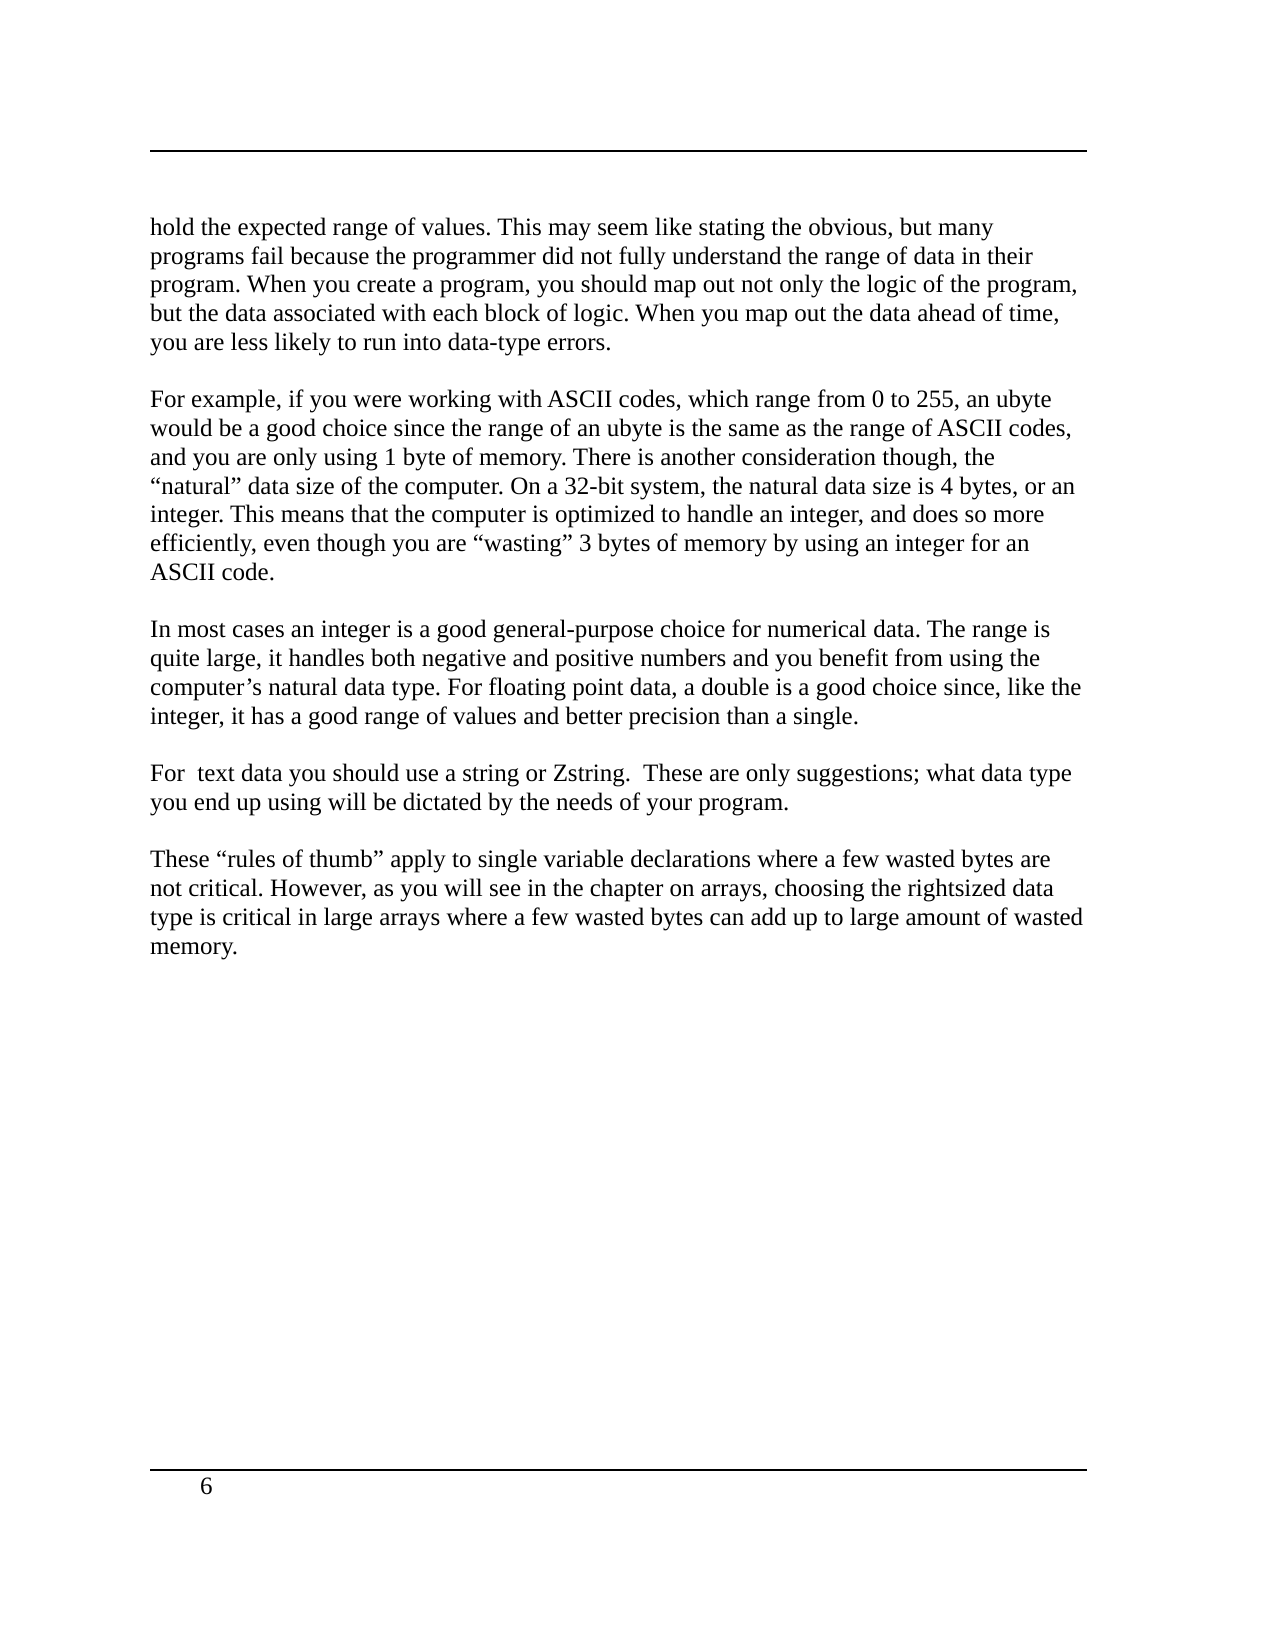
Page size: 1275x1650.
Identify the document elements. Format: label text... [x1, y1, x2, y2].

text For text data you should use a string or Zstring. These are only suggestions; what data type you end up using will be dictated by the needs of your program. [150, 758, 1087, 816]
text These “rules of thumb” apply to single variable declarations where a few wasted bytes are not critical. However, as you will see in the chapter on arrays, choosing the rightsized data type is critical in large arrays where a few wasted bytes can add up to large amount of wasted memory. [150, 844, 1087, 959]
text hold the expected range of values. This may seem like stating the obvious, but many programs fail because the programmer did not fully understand the range of data in their program. When you create a program, you should map out not only the logic of the program, but the data associated with each block of logic. When you map out the data ahead of time, you are less likely to run into data-type errors. [150, 212, 1087, 356]
text In most cases an integer is a good general-purpose choice for numerical data. The range is quite large, it handles both negative and positive numbers and you benefit from using the computer’s natural data type. For floating point data, a double is a good choice since, like the integer, it has a good range of values and better precision than a single. [150, 614, 1087, 729]
text For example, if you were working with ASCII codes, which range from 0 to 255, an ubyte would be a good choice since the range of an ubyte is the same as the range of ASCII codes, and you are only using 1 byte of memory. There is another consideration though, the “natural” data size of the computer. On a 32-bit system, the natural data size is 4 bytes, or an integer. This means that the computer is optimized to handle an integer, and does so more efficiently, even though you are “wasting” 3 bytes of memory by using an integer for an ASCII code. [150, 384, 1087, 586]
